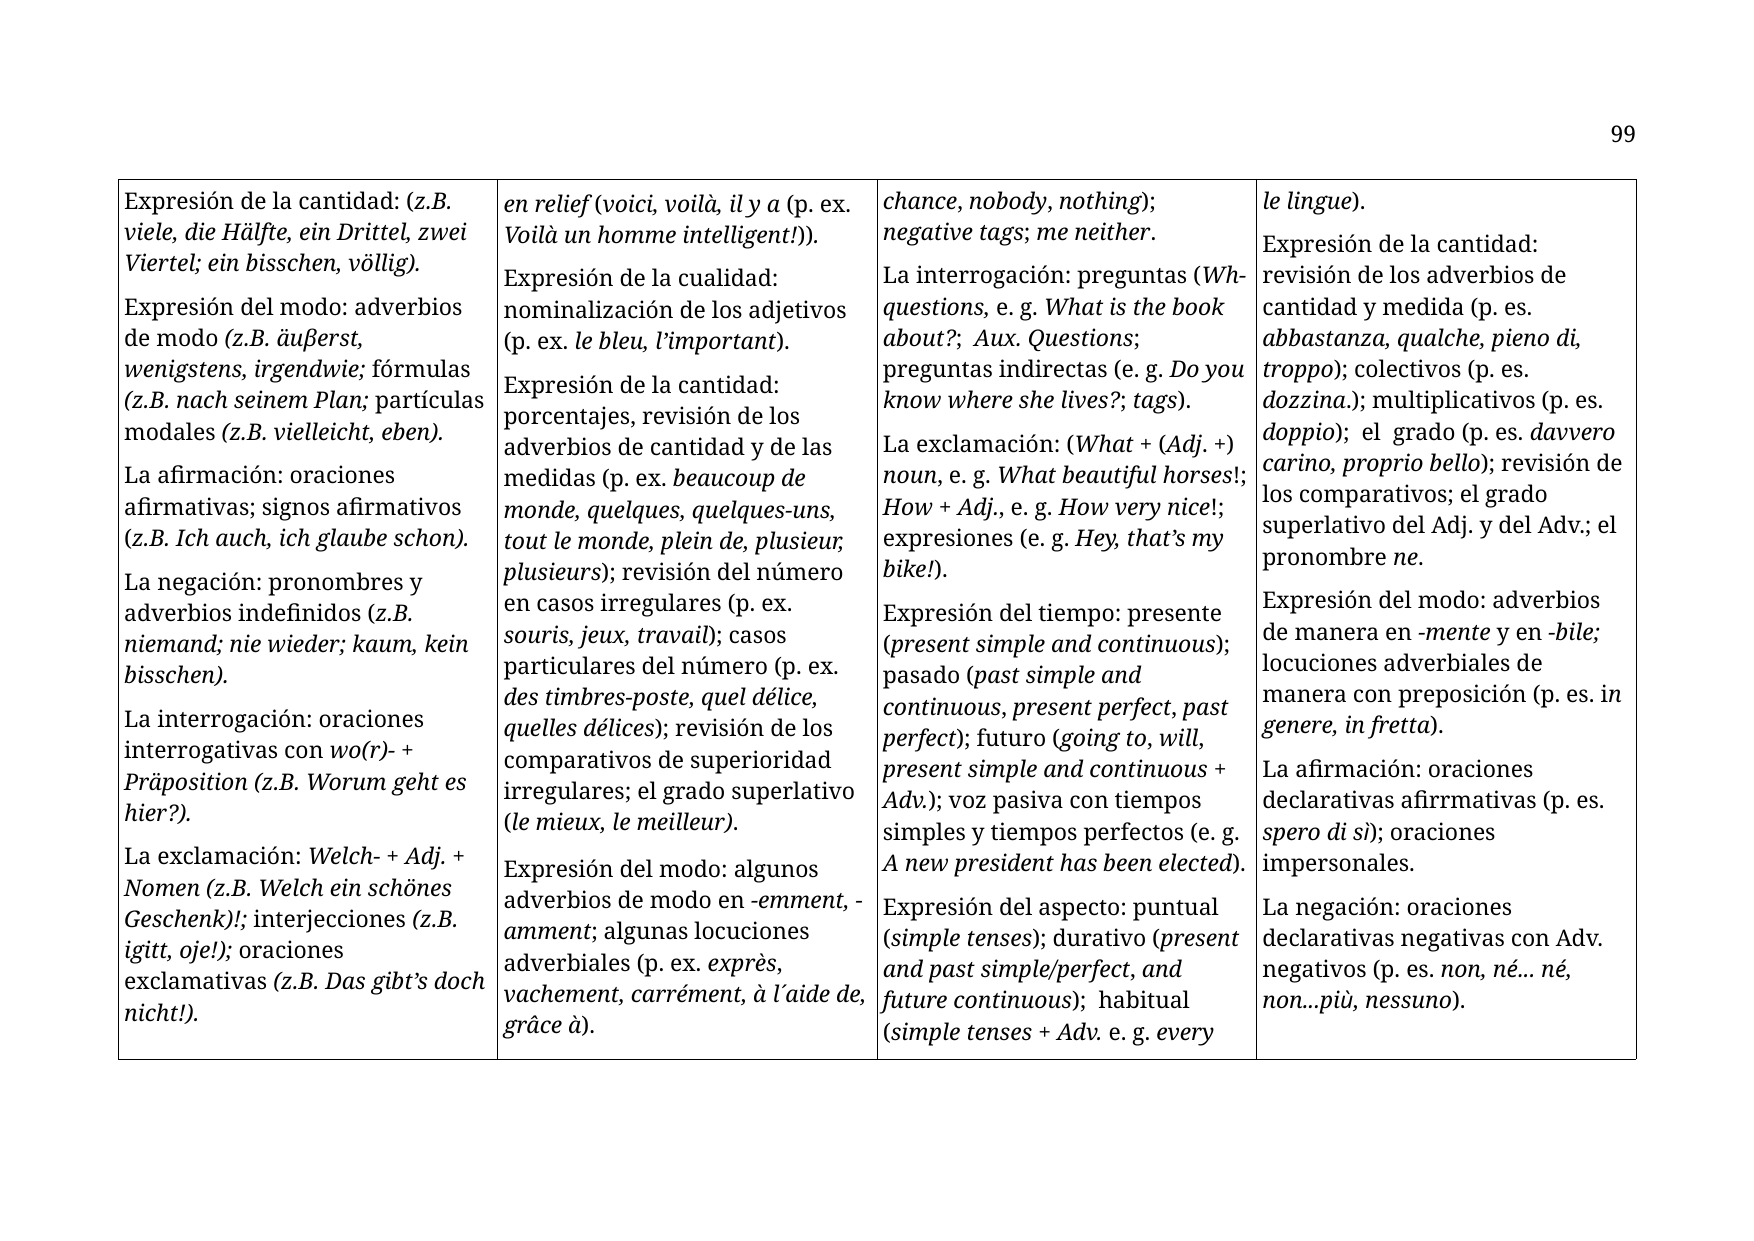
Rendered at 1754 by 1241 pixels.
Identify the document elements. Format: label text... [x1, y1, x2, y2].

table_cell Expresión de la cantidad: (z.B. viele, die Hälfte, ein Drittel, zwei Viertel; ein bisschen, völlig). Expresión del modo: adverbios de modo (z.B. äuβerst, wenigstens, irgendwie; fórmulas (z.B. nach seinem Plan; partículas modales (z.B. vielleicht, eben). La afirmación: oraciones afirmativas; signos afirmativos (z.B. Ich auch, ich glaube schon). La negación: pronombres y adverbios indefinidos (z.B. niemand; nie wieder; kaum, kein bisschen). La interrogación: oraciones interrogativas con wo(r)- + Präposition (z.B. Worum geht es hier?). La exclamación: Welch- + Adj. + Nomen (z.B. Welch ein schönes Geschenk)!; interjecciones (z.B. igitt, oje!); oraciones exclamativas (z.B. Das gibt’s doch nicht!). [119, 180, 497, 1058]
table_cell le lingue). Expresión de la cantidad: revisión de los adverbios de cantidad y medida (p. es. abbastanza, qualche, pieno di, troppo); colectivos (p. es. dozzina.); multiplicativos (p. es. doppio); el grado (p. es. davvero carino, proprio bello); revisión de los comparativos; el grado superlativo del Adj. y del Adv.; el pronombre ne. Expresión del modo: adverbios de manera en -mente y en -bile; locuciones adverbiales de manera con preposición (p. es. in genere, in fretta). La afirmación: oraciones declarativas afirrmativas (p. es. spero di sì); oraciones impersonales. La negación: oraciones declarativas negativas con Adv. negativos (p. es. non, né... né, non...più, nessuno). [1257, 180, 1636, 1058]
table_cell chance, nobody, nothing); negative tags; me neither. La interrogación: preguntas (Wh- questions, e. g. What is the book about?; Aux. Questions; preguntas indirectas (e. g. Do you know where she lives?; tags). La exclamación: (What + (Adj. +) noun, e. g. What beautiful horses!; How + Adj., e. g. How very nice!; expresiones (e. g. Hey, that’s my bike!). Expresión del tiempo: presente (present simple and continuous); pasado (past simple and continuous, present perfect, past perfect); futuro (going to, will, present simple and continuous + Adv.); voz pasiva con tiempos simples y tiempos perfectos (e. g. A new president has been elected). Expresión del aspecto: puntual (simple tenses); durativo (present and past simple/perfect, and future continuous); habitual (simple tenses + Adv. e. g. every [878, 180, 1256, 1058]
table_cell en relief (voici, voilà, il y a (p. ex. Voilà un homme intelligent!)). Expresión de la cualidad: nominalización de los adjetivos (p. ex. le bleu, l’important). Expresión de la cantidad: porcentajes, revisión de los adverbios de cantidad y de las medidas (p. ex. beaucoup de monde, quelques, quelques-uns, tout le monde, plein de, plusieur, plusieurs); revisión del número en casos irregulares (p. ex. souris, jeux, travail); casos particulares del número (p. ex. des timbres-poste, quel délice, quelles délices); revisión de los comparativos de superioridad irregulares; el grado superlativo (le mieux, le meilleur). Expresión del modo: algunos adverbios de modo en -emment, -amment; algunas locuciones adverbiales (p. ex. exprès, vachement, carrément, à l´aide de, grâce à). [498, 180, 877, 1058]
